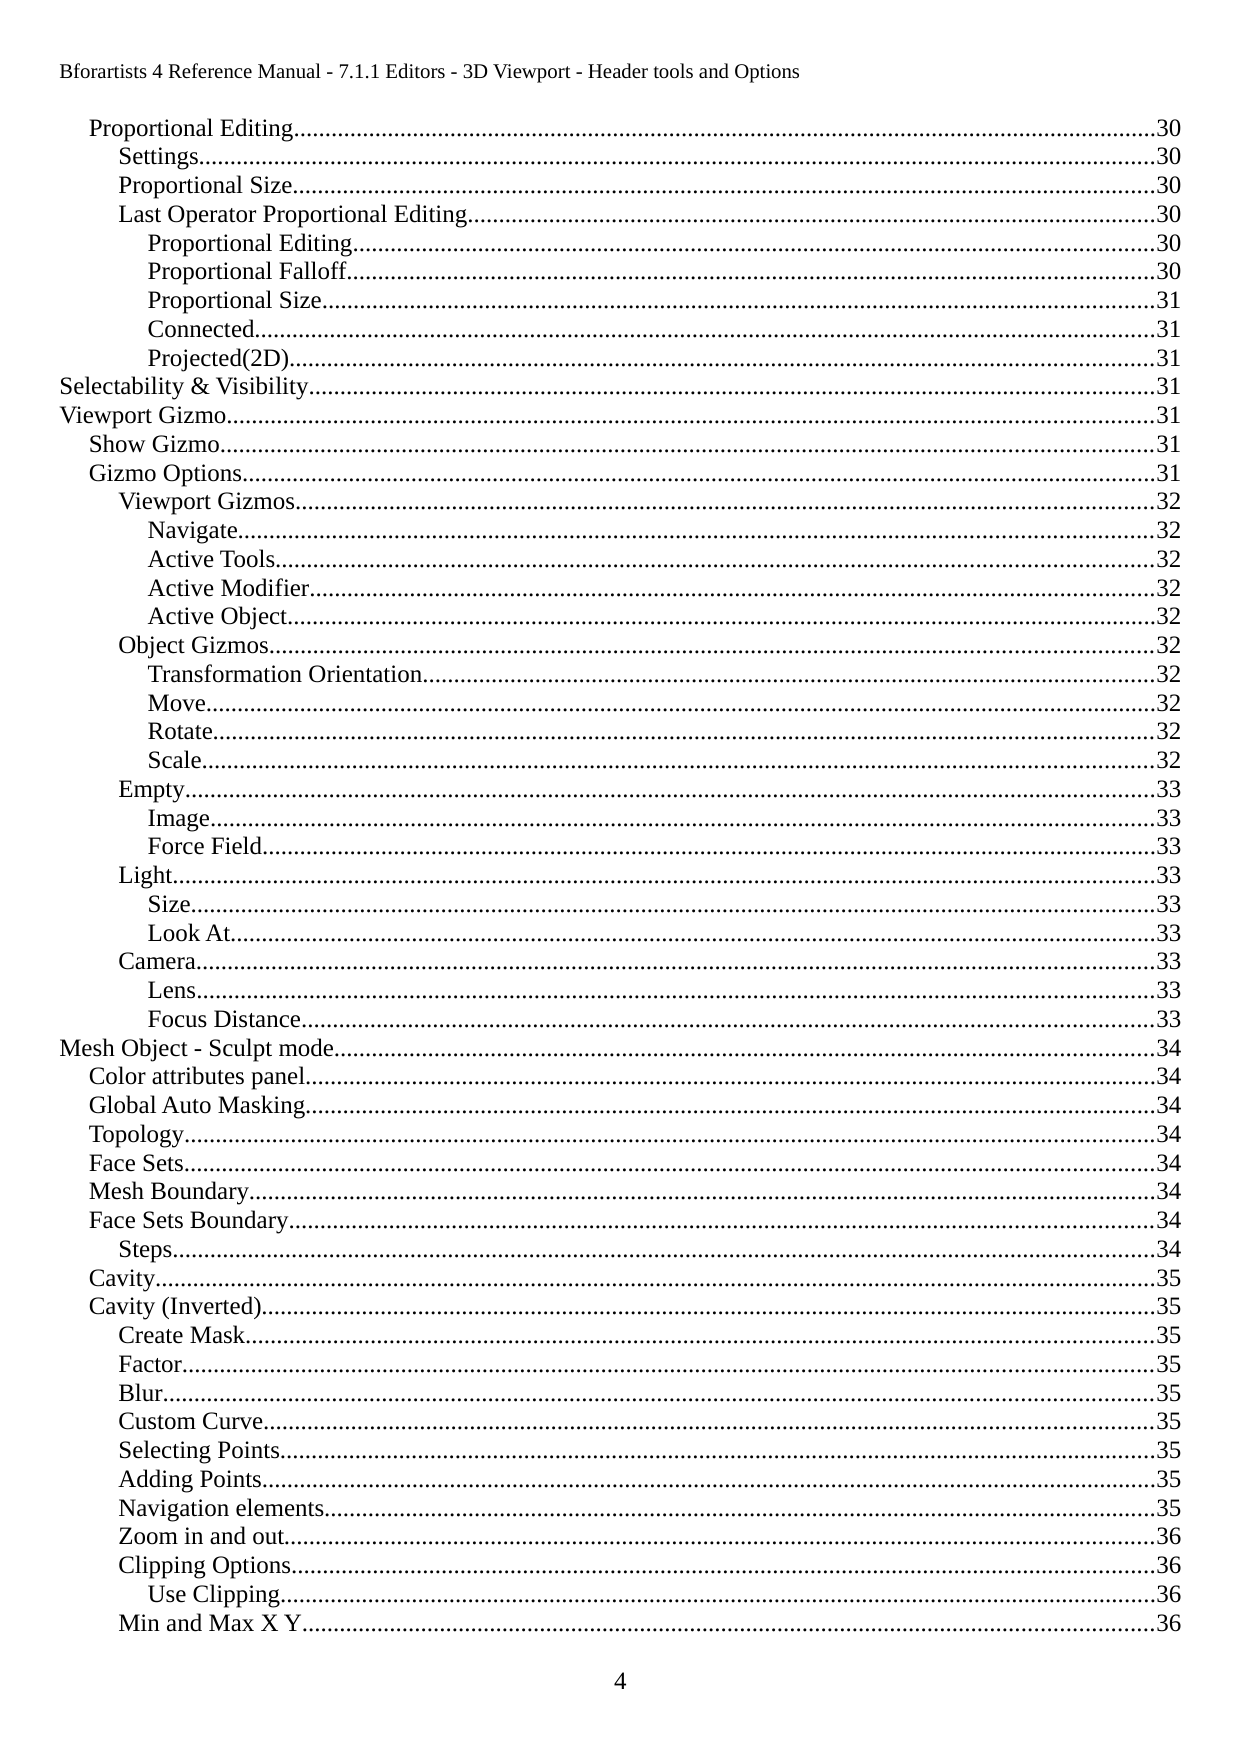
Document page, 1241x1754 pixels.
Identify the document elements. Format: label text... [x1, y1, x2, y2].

text Last Operator Proportional Editing 30 [118, 199, 1181, 228]
text Adding Points 35 [118, 1464, 1181, 1493]
text Selectability & Visibility 31 [59, 371, 1181, 400]
text Create Mask 35 [118, 1320, 1181, 1349]
text Custom Curve 35 [118, 1406, 1181, 1435]
text Focus Distance 33 [147, 1004, 1181, 1033]
text Proportional Falloff 30 [147, 256, 1181, 285]
text Settings 30 [118, 141, 1181, 170]
text Viewport Gizmo 31 [59, 400, 1181, 429]
text Selecting Points 35 [118, 1435, 1181, 1464]
text Viewport Gizmos 32 [118, 486, 1181, 515]
text Force Field 33 [147, 831, 1181, 860]
text Rotate 32 [147, 716, 1181, 745]
text Cavity 35 [88, 1263, 1181, 1291]
text Blur 35 [118, 1378, 1181, 1406]
text Color attributes panel 34 [88, 1061, 1181, 1090]
text Projected(2D) 31 [147, 343, 1181, 371]
text Connected 31 [147, 314, 1181, 343]
text Mesh Object - Sculpt mode 34 [59, 1033, 1181, 1061]
text Proportional Editing 30 [88, 113, 1181, 141]
text Empty 33 [118, 774, 1181, 803]
text Proportional Size 31 [147, 285, 1181, 314]
text Proportional Size 30 [118, 170, 1181, 199]
text Min and Max X Y 36 [118, 1608, 1181, 1636]
text Face Sets 34 [88, 1148, 1181, 1176]
text Look At 33 [147, 918, 1181, 946]
text Factor 35 [118, 1349, 1181, 1378]
text Face Sets Boundary 34 [88, 1205, 1181, 1234]
text Use Clipping 36 [147, 1579, 1181, 1608]
text Scale 32 [147, 745, 1181, 774]
text Size 33 [147, 889, 1181, 918]
text Active Object 32 [147, 601, 1181, 630]
text Light 33 [118, 860, 1181, 889]
text Zoom in and out 36 [118, 1521, 1181, 1550]
text Navigation elements 35 [118, 1493, 1181, 1521]
text Lens 33 [147, 975, 1181, 1004]
text Steps 34 [118, 1234, 1181, 1263]
text Mesh Boundary 34 [88, 1176, 1181, 1205]
text Topology 34 [88, 1119, 1181, 1148]
text Proportional Editing 30 [147, 228, 1181, 256]
text Camera 33 [118, 946, 1181, 975]
text Active Tools 32 [147, 544, 1181, 573]
text Cavity (Inverted) 35 [88, 1291, 1181, 1320]
text Navigate 32 [147, 515, 1181, 544]
text Object Gizmos 32 [118, 630, 1181, 659]
text Gizmo Options 31 [88, 458, 1181, 486]
text Image 33 [147, 803, 1181, 831]
text Transformation Orientation 32 [147, 659, 1181, 688]
text Show Gizmo 31 [88, 429, 1181, 458]
text Active Modifier 32 [147, 573, 1181, 601]
text Clipping Options 36 [118, 1550, 1181, 1579]
text Global Auto Masking 34 [88, 1090, 1181, 1119]
text Move 32 [147, 688, 1181, 716]
